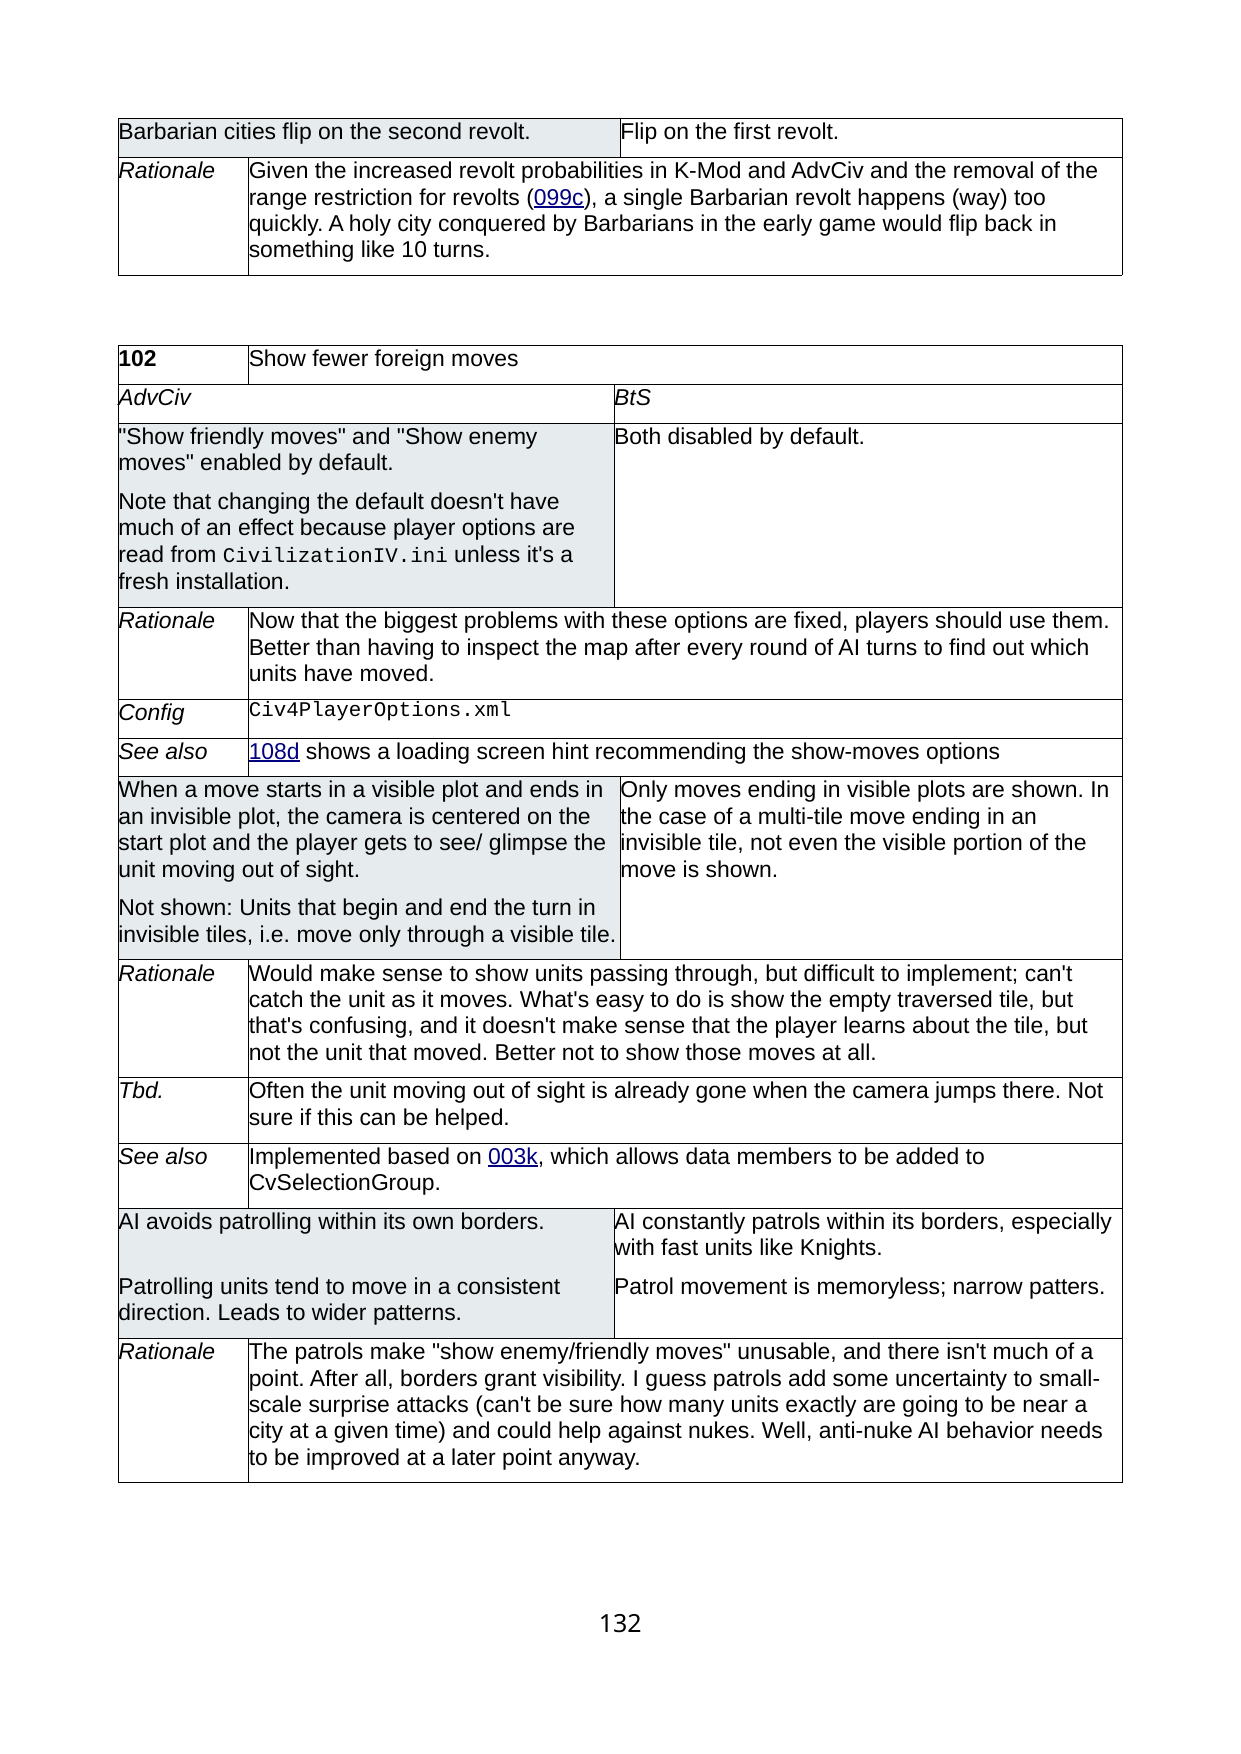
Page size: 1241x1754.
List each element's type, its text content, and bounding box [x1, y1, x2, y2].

table_cell Rationale [119, 608, 248, 699]
table_cell When a move starts in a visible plot and ends in an invisible plot, the camera is centered on the start plot and the player gets to see/ glimpse the unit moving out of sight. Not shown: Units that begin and end the turn in invisible tiles, i.e. move only through a visible tile. [119, 777, 620, 959]
table_header 102 [119, 346, 248, 384]
table_cell AI avoids patrolling within its own borders. Patrolling units tend to move in a consistent direction. Leads to wider patterns. [119, 1209, 614, 1338]
table_cell 108d shows a loading screen hint recommending the show-moves options [249, 739, 1122, 776]
table_cell "Show friendly moves" and "Show enemy moves" enabled by default. Note that changing the default doesn't have much of an effect because player options are read from CivilizationIV.ini unless it's a fresh installation. [119, 424, 614, 607]
table_cell Given the increased revolt probabilities in K-Mod and AdvCiv and the removal of the range restriction for revolts (099c), a single Barbarian revolt happens (way) too quickly. A holy city conquered by Barbarians in the early game would flip back in something like 10 turns. [249, 158, 1122, 275]
table_cell Config [119, 700, 248, 737]
table_cell Rationale [119, 960, 248, 1077]
table_cell Rationale [119, 158, 248, 275]
table_cell Often the unit moving out of sight is already gone when the camera jumps there. Not sure if this can be helped. [249, 1078, 1122, 1142]
table_header Show fewer foreign moves [249, 346, 1122, 384]
table_cell Both disabled by default. [615, 424, 1122, 607]
table_cell AdvCiv [119, 385, 614, 423]
table_cell AI constantly patrols within its borders, especially with fast units like Knights. Patrol movement is memoryless; narrow patters. [615, 1209, 1122, 1338]
table_cell Civ4PlayerOptions.xml [249, 700, 1122, 737]
table_cell See also [119, 1144, 248, 1208]
table_cell The patrols make "show enemy/friendly moves" unusable, and there isn't much of a point. After all, borders grant visibility. I guess patrols add some uncertainty to small-scale surprise attacks (can't be sure how many units exactly are going to be near a city at a given time) and could help against nukes. Well, anti-nuke AI behavior needs to be improved at a later point anyway. [249, 1339, 1122, 1482]
table_cell Flip on the first revolt. [621, 119, 1122, 157]
table_cell See also [119, 739, 248, 776]
table_cell BtS [615, 385, 1122, 423]
table_cell Rationale [119, 1339, 248, 1482]
table_cell Barbarian cities flip on the second revolt. [119, 119, 620, 157]
table_cell Implemented based on 003k, which allows data members to be added to CvSelectionGroup. [249, 1144, 1122, 1208]
table_cell Now that the biggest problems with these options are fixed, players should use them. Better than having to inspect the map after every round of AI turns to find out which units have moved. [249, 608, 1122, 699]
table_cell Would make sense to show units passing through, but difficult to implement; can't catch the unit as it moves. What's easy to do is show the empty traversed tile, but that's confusing, and it doesn't make sense that the player learns about the tile, but not the unit that moved. Better not to show those moves at all. [249, 960, 1122, 1077]
table_cell Tbd. [119, 1078, 248, 1142]
table_cell Only moves ending in visible plots are shown. In the case of a multi-tile move ending in an invisible tile, not even the visible portion of the move is shown. [621, 777, 1122, 959]
